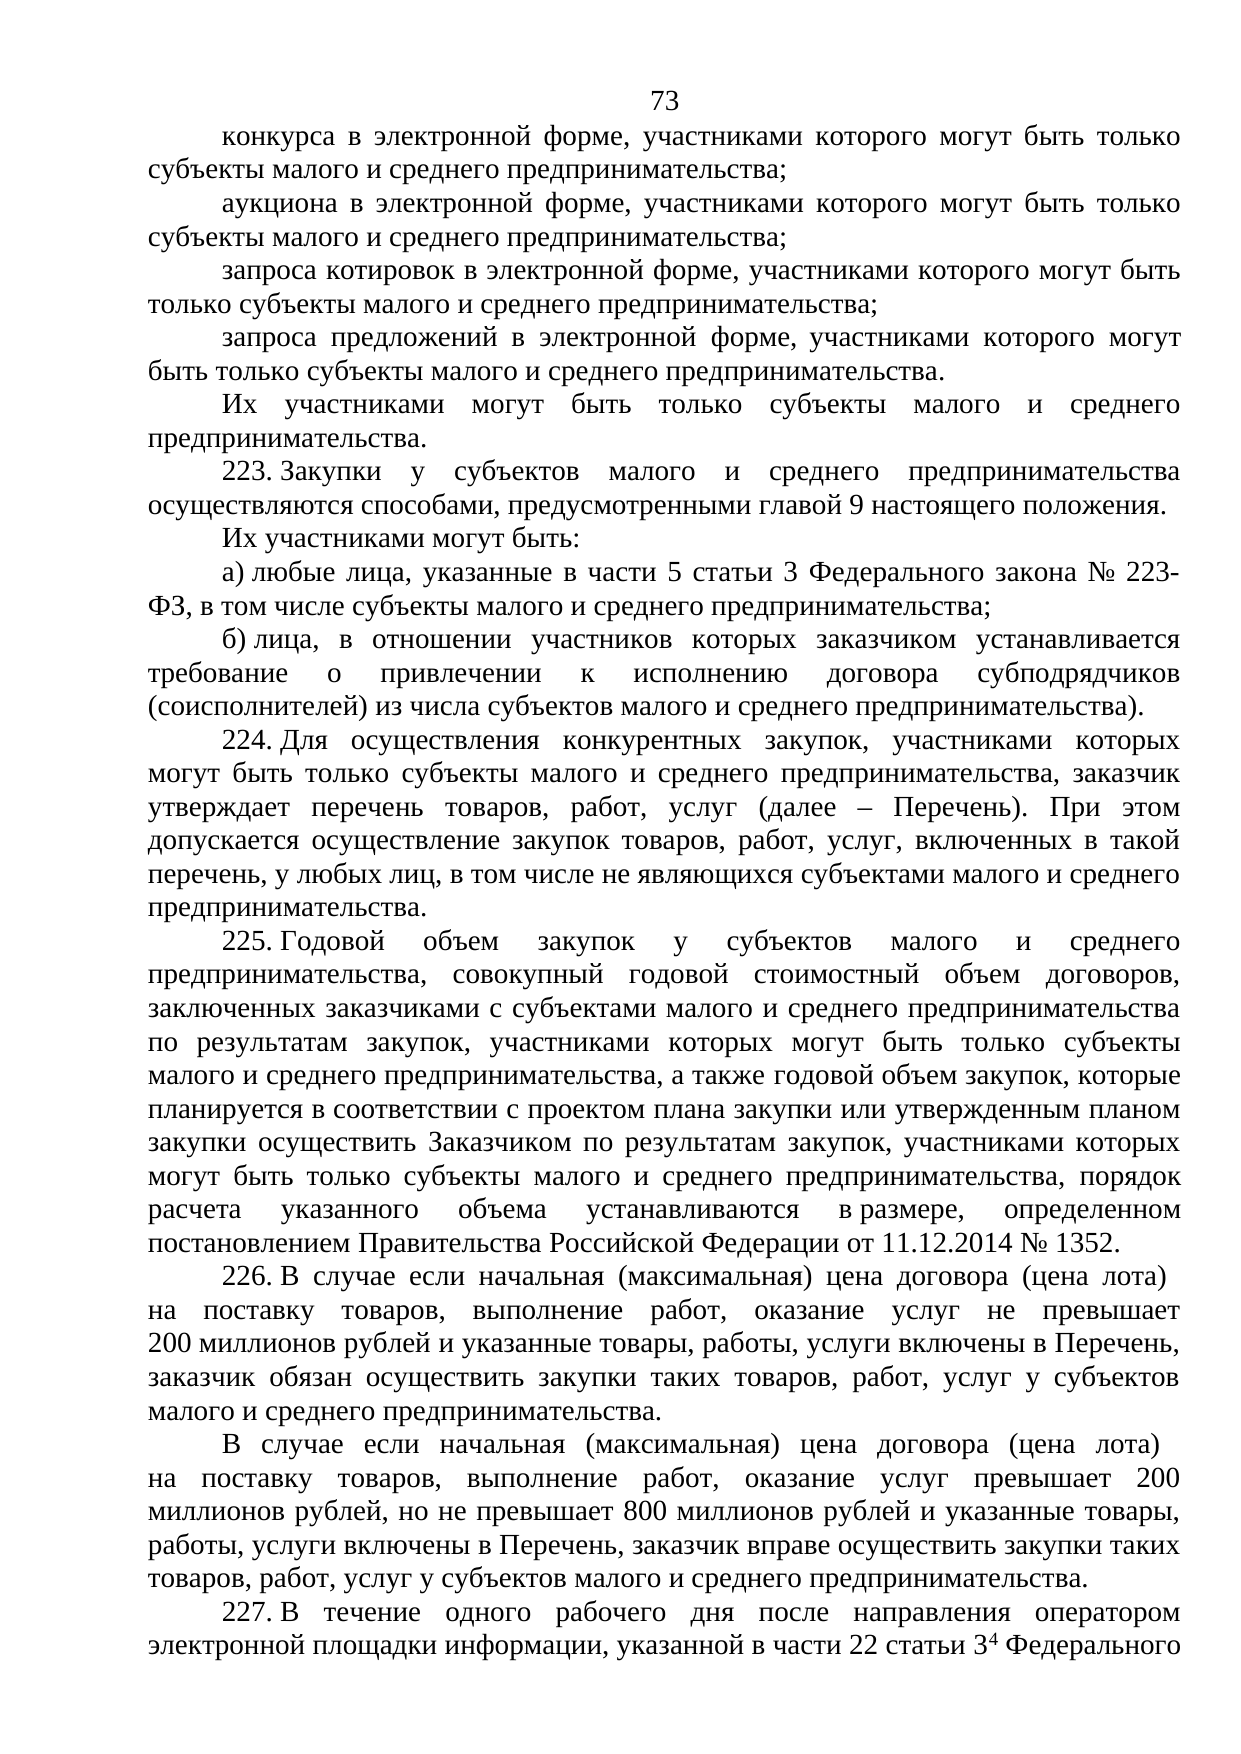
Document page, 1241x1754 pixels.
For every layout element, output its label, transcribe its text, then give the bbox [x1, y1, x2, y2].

text 223. Закупки у субъектов малого и среднего предпринимательства осуществляются способами, предусмотренными главой 9 настоящего положения. [148, 453, 1181, 521]
text 225. Годовой объем закупок у субъектов малого и среднего предпринимательства, совокупный годовой стоимостный объем договоров, заключенных заказчиками с субъектами малого и среднего предпринимательства по результатам закупок, участниками которых могут быть только субъекты малого и среднего предпринимательства, а также годовой объем закупок, которые планируется в соответствии с проектом плана закупки или утвержденным планом закупки осуществить Заказчиком по результатам закупок, участниками которых могут быть только субъекты малого и среднего предпринимательства, порядок расчета указанного объема устанавливаются в размере, определенном постановлением Правительства Российской Федерации от 11.12.2014 № 1352. [148, 923, 1181, 1258]
text запроса котировок в электронной форме, участниками которого могут быть только субъекты малого и среднего предпринимательства; [148, 252, 1181, 319]
text запроса предложений в электронной форме, участниками которого могут быть только субъекты малого и среднего предпринимательства. [148, 319, 1181, 386]
text а) любые лица, указанные в части 5 статьи 3 Федерального закона № 223-ФЗ, в том числе субъекты малого и среднего предпринимательства; [148, 554, 1181, 621]
text В случае если начальная (максимальная) цена договора (цена лота) на поставку товаров, выполнение работ, оказание услуг превышает 200 миллионов рублей, но не превышает 800 миллионов рублей и указанные товары, работы, услуги включены в Перечень, заказчик вправе осуществить закупки таких товаров, работ, услуг у субъектов малого и среднего предпринимательства. [148, 1426, 1181, 1594]
text конкурса в электронной форме, участниками которого могут быть только субъекты малого и среднего предпринимательства; [148, 118, 1181, 185]
text б) лица, в отношении участников которых заказчиком устанавливается требование о привлечении к исполнению договора субподрядчиков (соисполнителей) из числа субъектов малого и среднего предпринимательства). [148, 621, 1181, 722]
text 227. В течение одного рабочего дня после направления оператором электронной площадки информации, указанной в части 22 статьи 34 Федерального [148, 1594, 1181, 1661]
text аукциона в электронной форме, участниками которого могут быть только субъекты малого и среднего предпринимательства; [148, 185, 1181, 252]
text Их участниками могут быть: [148, 521, 1181, 554]
text 226. В случае если начальная (максимальная) цена договора (цена лота) на поставку товаров, выполнение работ, оказание услуг не превышает 200 миллионов рублей и указанные товары, работы, услуги включены в Перечень, заказчик обязан осуществить закупки таких товаров, работ, услуг у субъектов малого и среднего предпринимательства. [148, 1258, 1181, 1426]
text 224. Для осуществления конкурентных закупок, участниками которых могут быть только субъекты малого и среднего предпринимательства, заказчик утверждает перечень товаров, работ, услуг (далее – Перечень). При этом допускается осуществление закупок товаров, работ, услуг, включенных в такой перечень, у любых лиц, в том числе не являющихся субъектами малого и среднего предпринимательства. [148, 722, 1181, 923]
text Их участниками могут быть только субъекты малого и среднего предпринимательства. [148, 386, 1181, 453]
